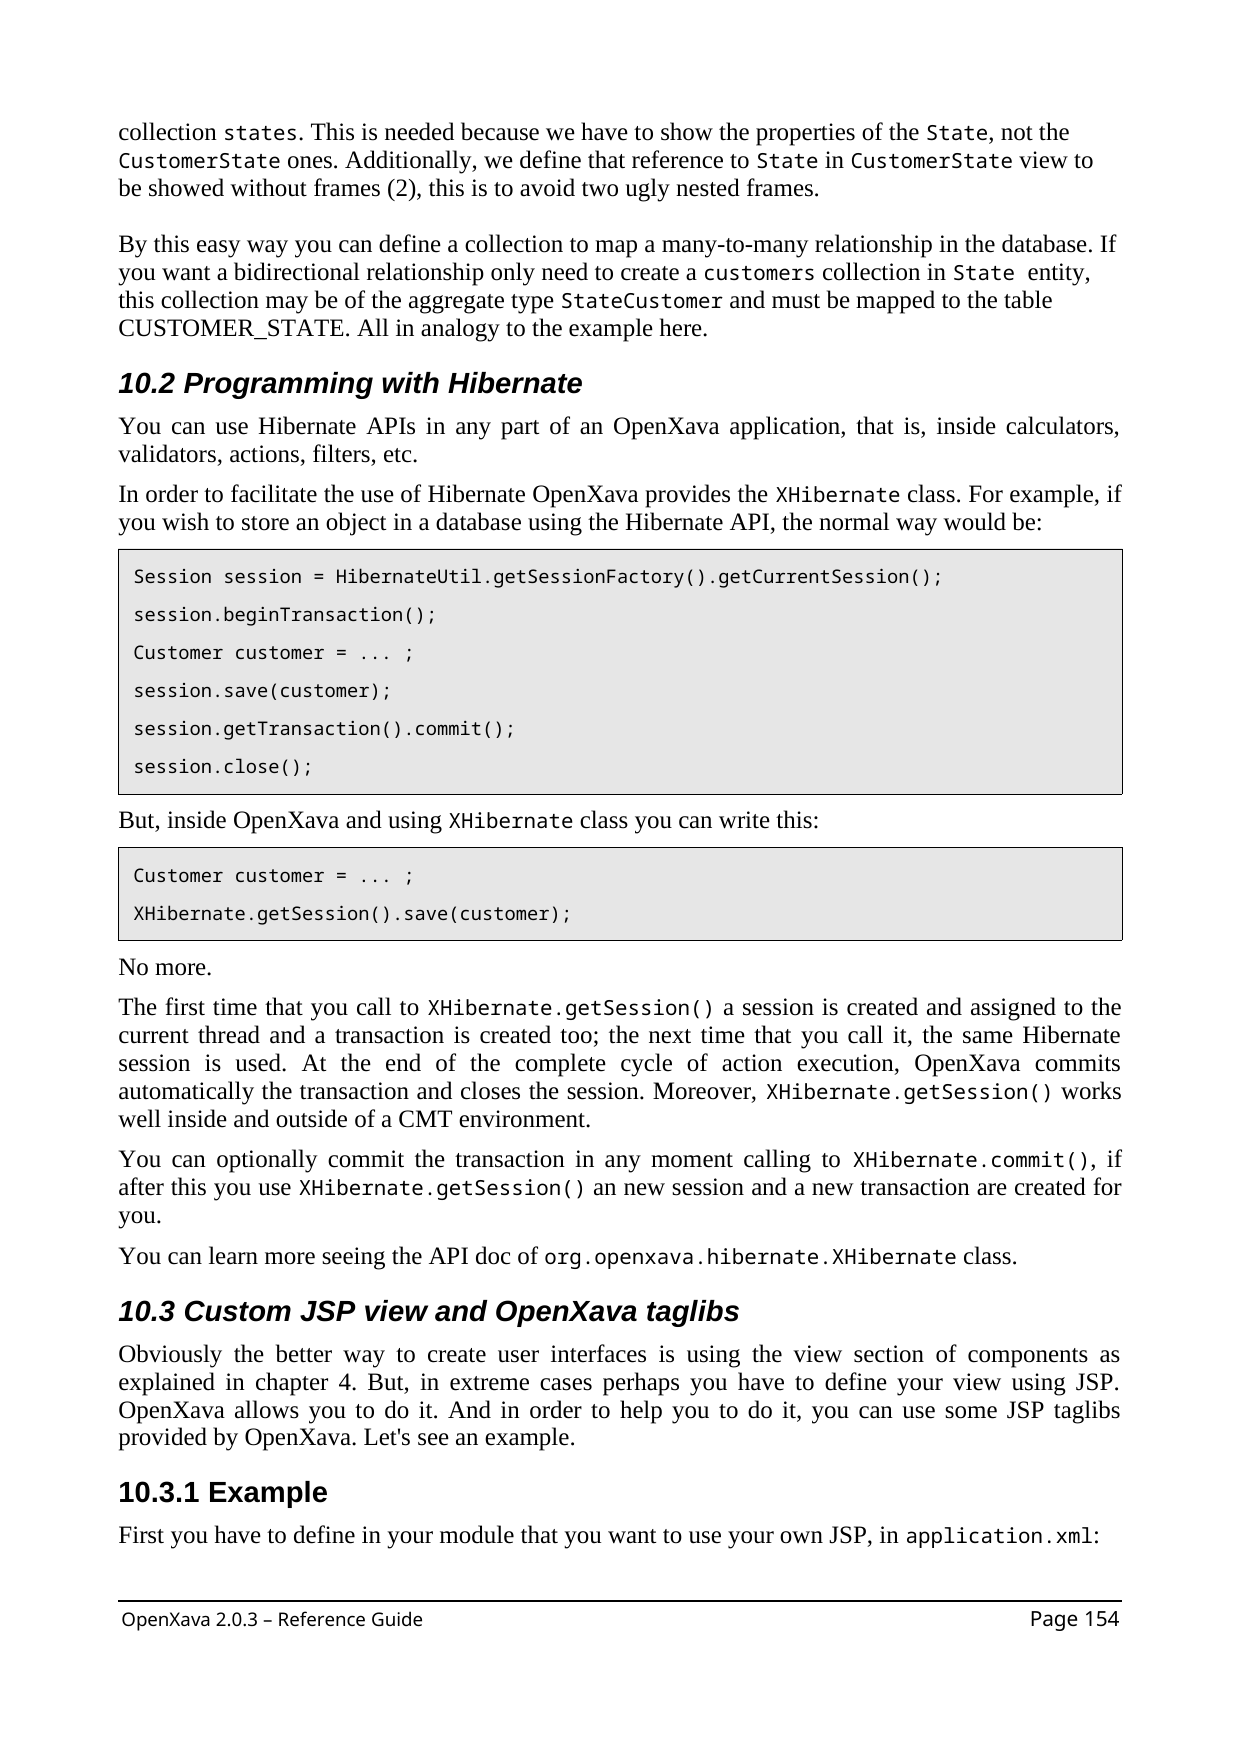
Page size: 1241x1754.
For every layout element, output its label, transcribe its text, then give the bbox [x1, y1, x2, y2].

text The first time that you call to XHibernate.getSession() a session is created and assigned to the current thread and a transaction is created too; the next time that you call it, the same Hibernate session is used. At the end of the complete cycle of action execution, OpenXava commits automatically the transaction and closes the session. Moreover, XHibernate.getSession() works well inside and outside of a CMT environment. [118, 993, 1122, 1133]
text No more. [118, 953, 1122, 981]
text session.beginTransaction(); [119, 586, 1122, 624]
text You can optionally commit the transaction in any moment calling to XHibernate.commit(), if after this you use XHibernate.getSession() an new session and a new transaction are created for you. [118, 1145, 1122, 1229]
text Customer customer = ... ; [119, 848, 1122, 885]
text Session session = HibernateUtil.getSessionFactory().getCurrentSession(); [119, 550, 1122, 586]
subtitle Programming with Hibernate [118, 367, 1122, 399]
subtitle Custom JSP view and OpenXava taglibs [118, 1295, 1122, 1328]
text session.save(customer); [119, 662, 1122, 701]
text Customer customer = ... ; [119, 624, 1122, 662]
text Obviously the better way to create user interfaces is using the view section of components as explained in chapter 4. But, in extreme cases perhaps you have to define your view using JSP. OpenXava allows you to do it. And in order to help you to do it, you can use some JSP taglibs provided by OpenXava. Let's see an example. [118, 1340, 1122, 1451]
text But, inside OpenXava and using XHibernate class you can write this: [118, 806, 1122, 834]
subtitle Example [118, 1476, 1122, 1509]
text XHibernate.getSession().save(customer); [119, 885, 1122, 940]
text session.close(); [119, 738, 1122, 794]
text You can learn more seeing the API doc of org.openxava.hibernate.XHibernate class. [118, 1242, 1122, 1270]
text collection states. This is needed because we have to show the properties of the State, not the CustomerState ones. Additionally, we define that reference to State in CustomerState view to be showed without frames (2), this is to avoid two ugly nested frames. [118, 118, 1122, 202]
text By this easy way you can define a collection to map a many-to-many relationship in the database. If you want a bidirectional relationship only need to create a customers collection in State entity, this collection may be of the aggregate type StateCustomer and must be mapped to the table CUSTOMER_STATE. All in analogy to the example here. [118, 230, 1122, 342]
text session.getTransaction().commit(); [119, 701, 1122, 738]
text In order to facilitate the use of Hibernate OpenXava provides the XHibernate class. For example, if you wish to store an object in a database using the Hibernate API, the normal way would be: [118, 480, 1122, 536]
text First you have to define in your module that you want to use your own JSP, in application.xml: [118, 1521, 1122, 1549]
text You can use Hibernate APIs in any part of an OpenXava application, that is, inside calculators, validators, actions, filters, etc. [118, 412, 1122, 467]
